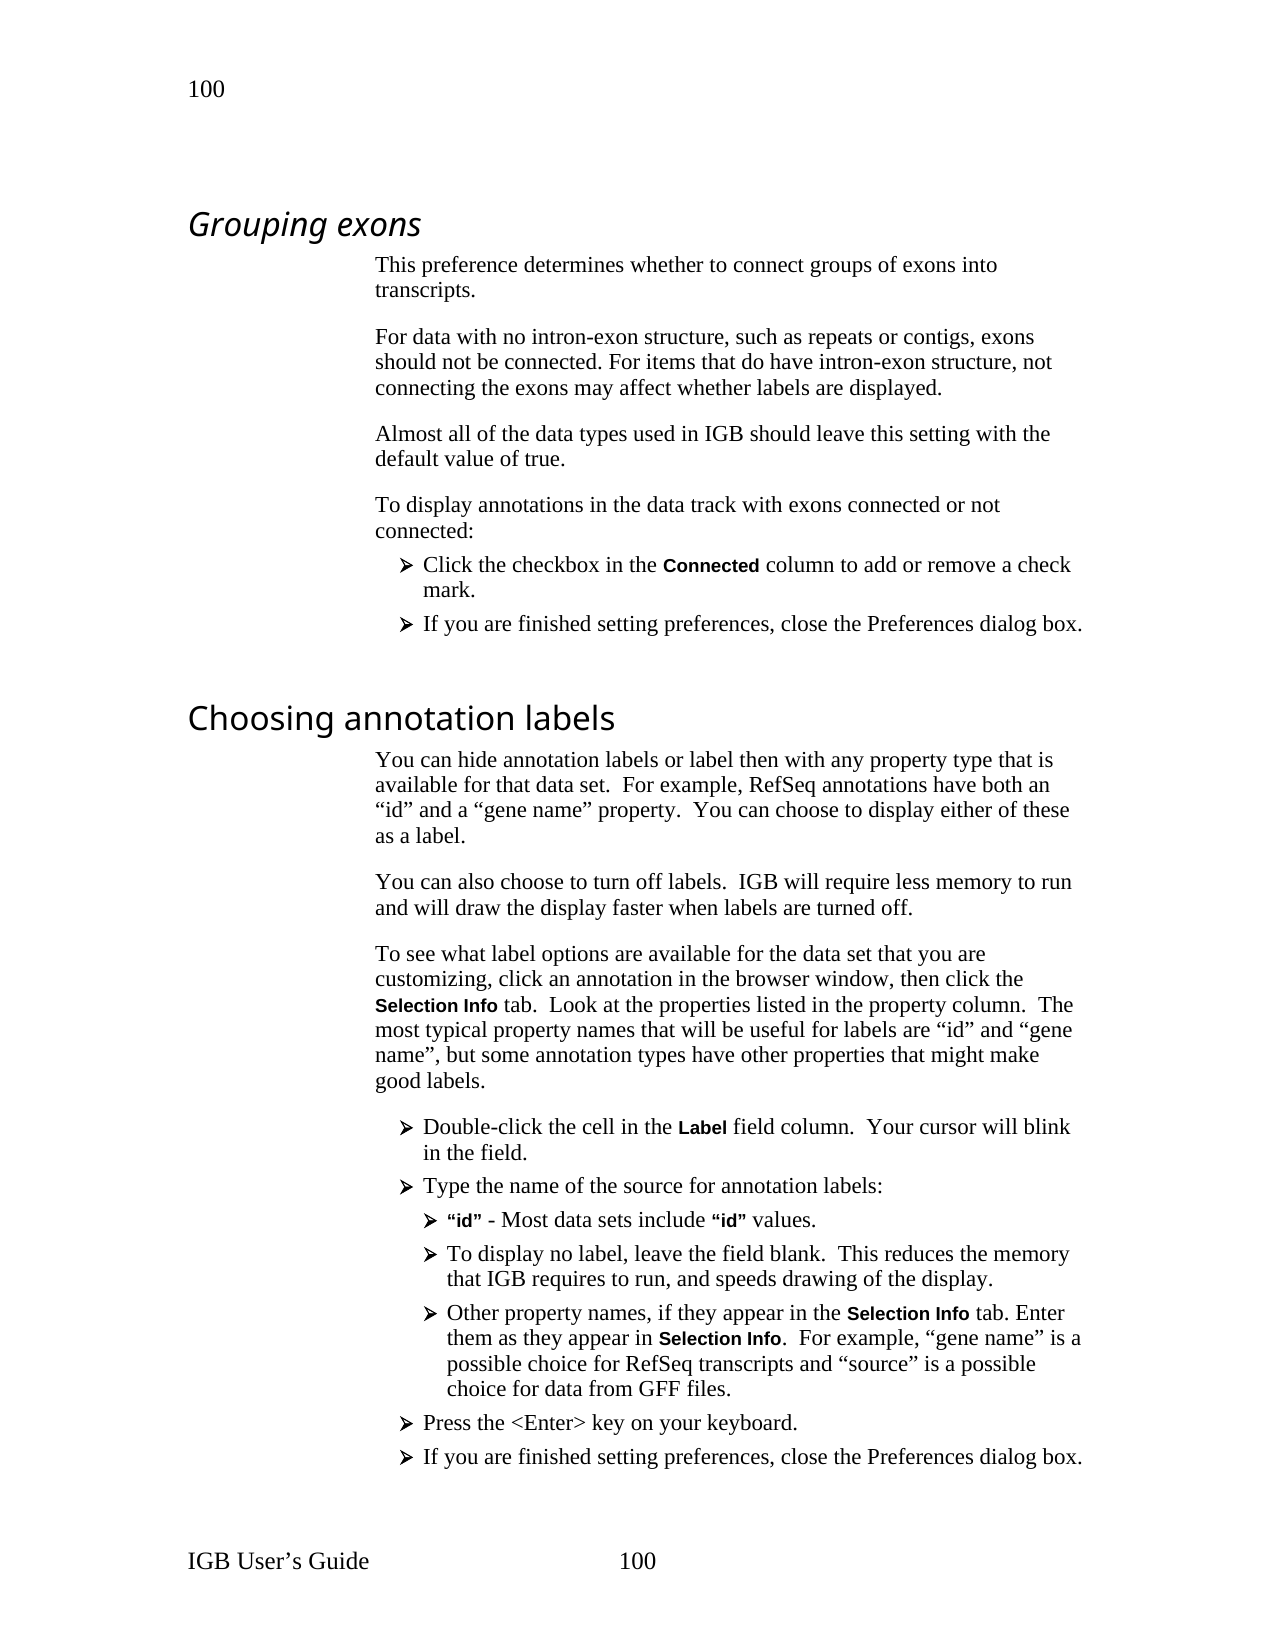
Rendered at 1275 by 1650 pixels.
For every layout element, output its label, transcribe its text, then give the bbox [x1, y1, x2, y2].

text For data with no intron-exon structure, such as repeats or contigs, exons should not be connected. For items that do have intron-exon structure, not connecting the exons may affect whether labels are displayed. [375, 324, 1087, 400]
text Almost all of the data types used in IGB should leave this setting with the default value of true. [375, 421, 1087, 472]
list Click the checkbox in the Connected column to add or remove a check mark. [399, 552, 1087, 602]
subtitle Choosing annotation labels [187, 695, 1087, 740]
text You can hide annotation labels or label then with any property type that is available for that data set. For example, RefSeq annotations have both an “id” and a “gene name” property. You can choose to display either of these as a label. [375, 747, 1087, 848]
list Type the name of the source for annotation labels: [399, 1173, 1087, 1199]
text To display annotations in the data track with exons connected or not connected: [375, 492, 1087, 543]
text This preference determines whether to connect groups of exons into transcripts. [375, 252, 1087, 303]
text You can also choose to turn off labels. IGB will require less memory to run and will draw the display faster when labels are turned off. [375, 869, 1087, 920]
list Other property names, if they appear in the Selection Info tab. Enter them as they appear in Selection Info. For example, “gene name” is a possible choice for RefSeq transcripts and “source” is a possible choice for data from GFF files. [423, 1300, 1087, 1402]
list Double-click the cell in the Label field column. Your cursor will blink in the field. [399, 1114, 1087, 1165]
list If you are finished setting preferences, close the Preferences dialog box. [399, 1444, 1087, 1469]
list Press the <Enter> key on your keyboard. [399, 1410, 1087, 1435]
list “id” - Most data sets include “id” values. [423, 1207, 1087, 1232]
list To display no label, leave the field blank. This reduces the memory that IGB requires to run, and speeds drawing of the display. [423, 1241, 1087, 1292]
text To see what label options are available for the data set that you are customizing, click an annotation in the browser window, then click the Selection Info tab. Look at the properties listed in the property column. The most typical property names that will be useful for labels are “id” and “gene name”, but some annotation types have other properties that might make good labels. [375, 941, 1087, 1093]
list If you are finished setting preferences, close the Preferences dialog box. [399, 611, 1087, 636]
subtitle Grouping exons [187, 200, 1087, 246]
